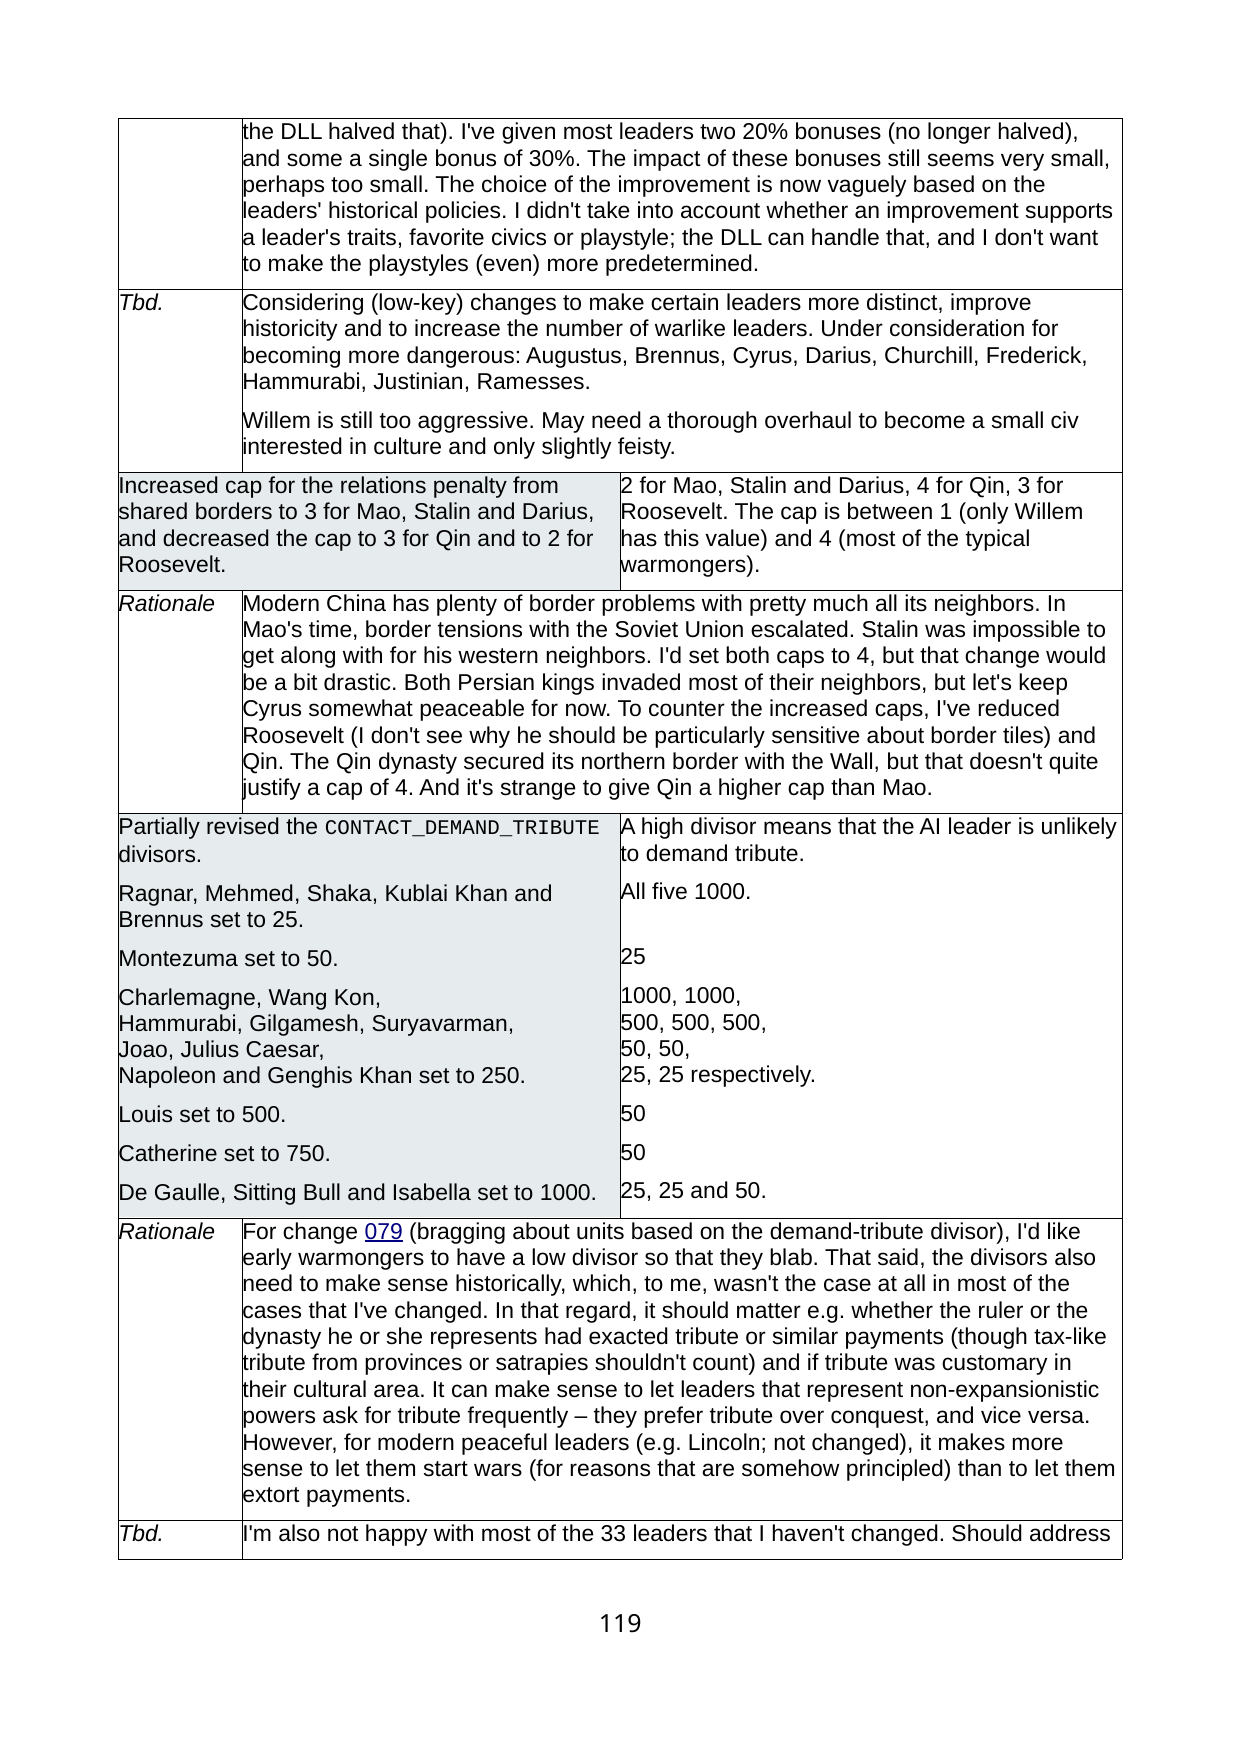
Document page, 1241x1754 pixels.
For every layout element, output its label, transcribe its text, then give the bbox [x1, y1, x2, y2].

table_cell Rationale [119, 1219, 242, 1520]
table_cell 2 for Mao, Stalin and Darius, 4 for Qin, 3 for Roosevelt. The cap is between 1 (only Willem has this value) and 4 (most of the typical warmongers). [621, 473, 1122, 590]
table_cell [119, 119, 242, 289]
table_cell the DLL halved that). I've given most leaders two 20% bonuses (no longer halved), and some a single bonus of 30%. The impact of these bonuses still seems very small, perhaps too small. The choice of the improvement is now vaguely based on the leaders' historical policies. I didn't take into account whether an improvement supports a leader's traits, favorite civics or playstyle; the DLL can handle that, and I don't want to make the playstyles (even) more predetermined. [243, 119, 1122, 289]
table_cell Rationale [119, 591, 242, 813]
table_cell Modern China has plenty of border problems with pretty much all its neighbors. In Mao's time, border tensions with the Soviet Union escalated. Stalin was impossible to get along with for his western neighbors. I'd set both caps to 4, but that change would be a bit drastic. Both Persian kings invaded most of their neighbors, but let's keep Cyrus somewhat peaceable for now. To counter the increased caps, I've reduced Roosevelt (I don't see why he should be particularly sensitive about border tiles) and Qin. The Qin dynasty secured its northern border with the Wall, but that doesn't quite justify a cap of 4. And it's strange to give Qin a higher cap than Mao. [243, 591, 1122, 813]
table_cell A high divisor means that the AI leader is unlikely to demand tribute. All five 1000. 25 1000, 1000, 500, 500, 500, 50, 50, 25, 25 respectively. 50 50 25, 25 and 50. [621, 814, 1122, 1217]
table_cell For change 079 (bragging about units based on the demand-tribute divisor), I'd like early warmongers to have a low divisor so that they blab. That said, the divisors also need to make sense historically, which, to me, wasn't the case at all in most of the cases that I've changed. In that regard, it should matter e.g. whether the ruler or the dynasty he or she represents had exacted tribute or similar payments (though tax-like tribute from provinces or satrapies shouldn't count) and if tribute was customary in their cultural area. It can make sense to let leaders that represent non-expansionistic powers ask for tribute frequently – they prefer tribute over conquest, and vice versa. However, for modern peaceful leaders (e.g. Lincoln; not changed), it makes more sense to let them start wars (for reasons that are somehow principled) than to let them extort payments. [243, 1219, 1122, 1520]
table_cell Increased cap for the relations penalty from shared borders to 3 for Mao, Stalin and Darius, and decreased the cap to 3 for Qin and to 2 for Roosevelt. [119, 473, 620, 590]
table_cell Partially revised the CONTACT_DEMAND_TRIBUTE divisors. Ragnar, Mehmed, Shaka, Kublai Khan and Brennus set to 25. Montezuma set to 50. Charlemagne, Wang Kon, Hammurabi, Gilgamesh, Suryavarman, Joao, Julius Caesar, Napoleon and Genghis Khan set to 250. Louis set to 500. Catherine set to 750. De Gaulle, Sitting Bull and Isabella set to 1000. [119, 814, 620, 1217]
table_cell I'm also not happy with most of the 33 leaders that I haven't changed. Should address [243, 1521, 1122, 1559]
table_cell Tbd. [119, 290, 242, 472]
table_cell Considering (low-key) changes to make certain leaders more distinct, improve historicity and to increase the number of warlike leaders. Under consideration for becoming more dangerous: Augustus, Brennus, Cyrus, Darius, Churchill, Frederick, Hammurabi, Justinian, Ramesses. Willem is still too aggressive. May need a thorough overhaul to become a small civ interested in culture and only slightly feisty. [243, 290, 1122, 472]
table_cell Tbd. [119, 1521, 242, 1559]
